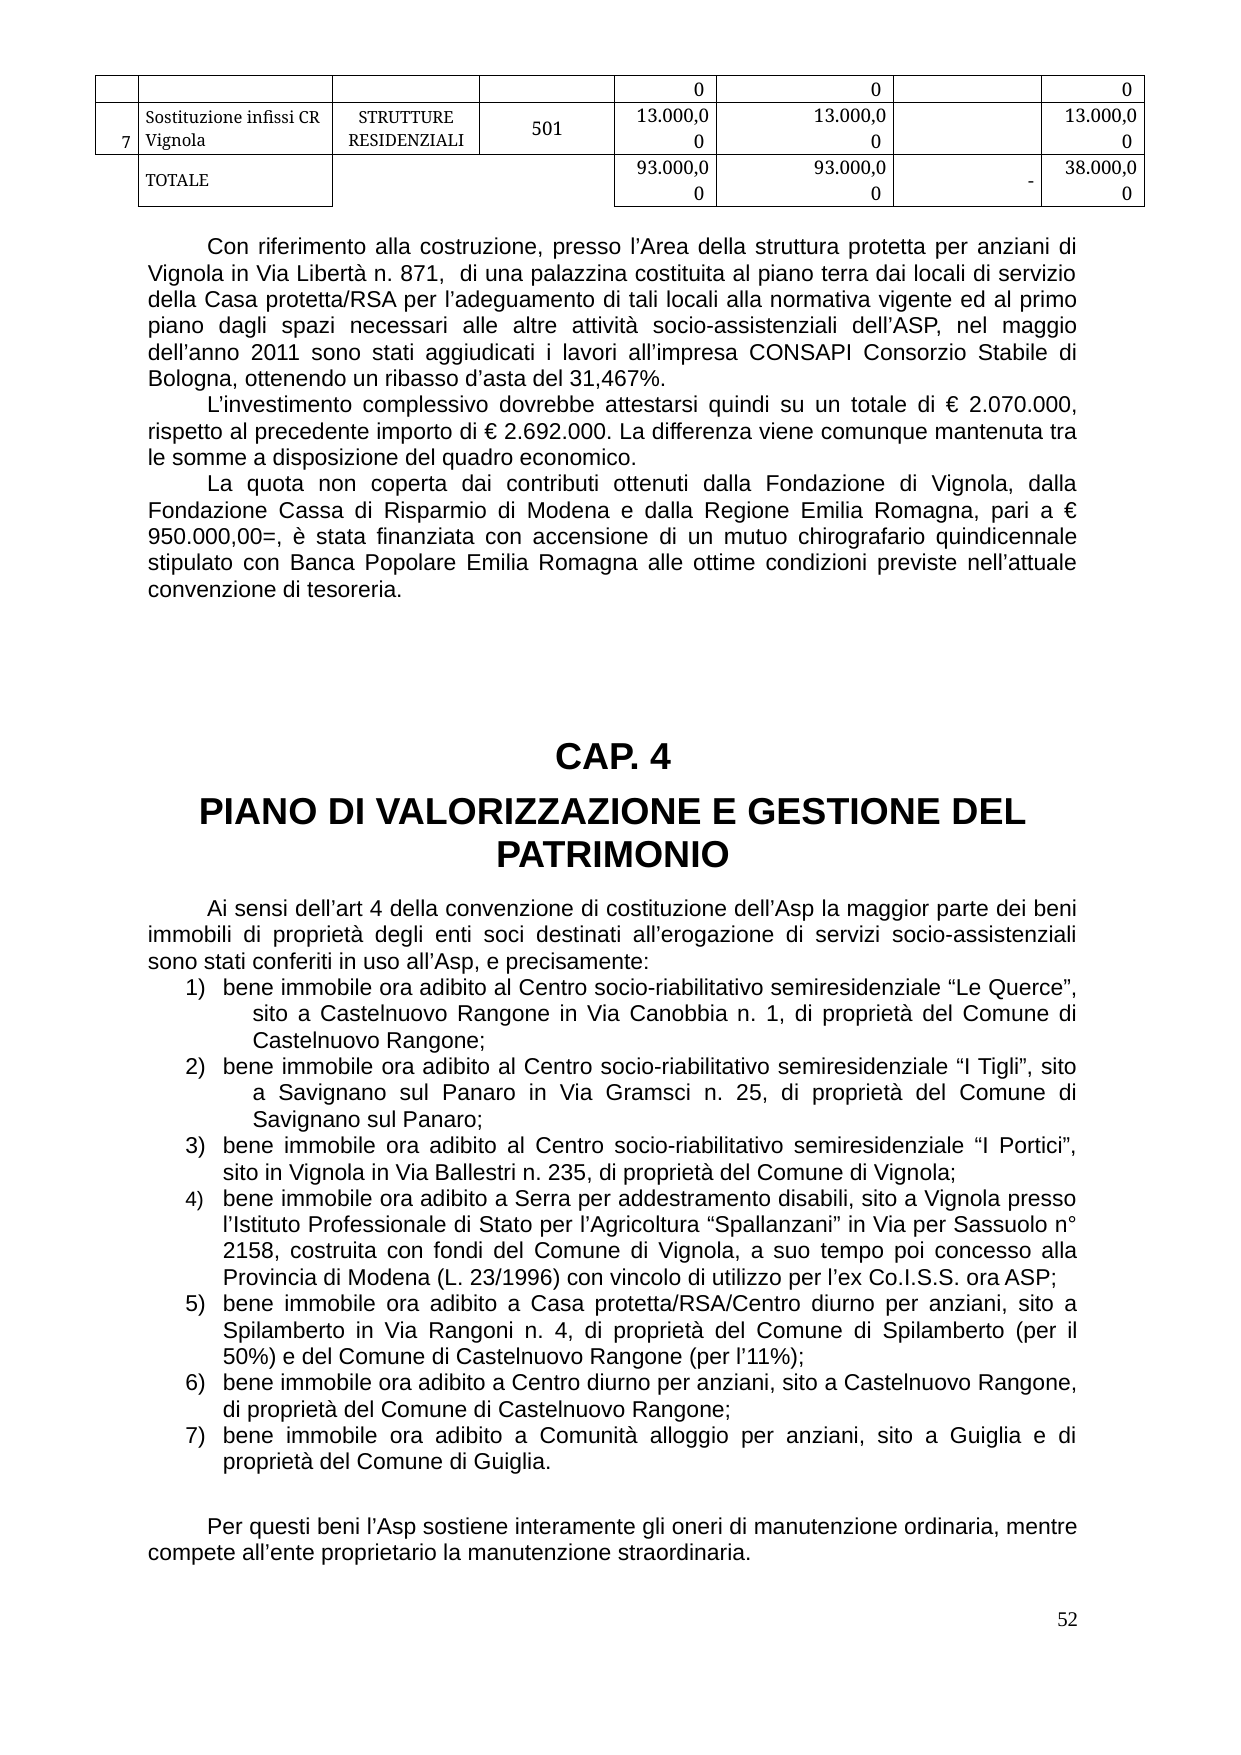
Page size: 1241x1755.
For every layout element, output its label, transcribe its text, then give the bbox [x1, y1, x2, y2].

list bene immobile ora adibito al Centro socio-riabilitativo semiresidenziale “I Tigli”, sito a Savignano sul Panaro in Via Gramsci n. 25, di proprietà del Comune di Savignano sul Panaro; [185, 1053, 1078, 1132]
table_cell [480, 155, 614, 206]
list bene immobile ora adibito a Serra per addestramento disabili, sito a Vignola presso l’Istituto Professionale di Stato per l’Agricoltura “Spallanzani” in Via per Sassuolo n° 2158, costruita con fondi del Comune di Vignola, a suo tempo poi concesso alla Provincia di Modena (L. 23/1996) con vincolo di utilizzo per l’ex Co.I.S.S. ora ASP; [185, 1185, 1078, 1290]
text Ai sensi dell’art 4 della convenzione di costituzione dell’Asp la maggior parte dei beni immobili di proprietà degli enti soci destinati all’erogazione di servizi socio-assistenziali sono stati conferiti in uso all’Asp, e precisamente: [148, 895, 1078, 974]
text Per questi beni l’Asp sostiene interamente gli oneri di manutenzione ordinaria, mentre compete all’ente proprietario la manutenzione straordinaria. [148, 1513, 1078, 1566]
table_cell 7 [96, 103, 138, 154]
table_cell 38.000,00 [1042, 155, 1144, 206]
table_cell 0 [717, 76, 893, 102]
table_cell 13.000,00 [717, 103, 893, 154]
text CAP. 4 [148, 734, 1078, 777]
table_cell [480, 76, 614, 102]
list bene immobile ora adibito al Centro socio-riabilitativo semiresidenziale “Le Querce”, sito a Castelnuovo Rangone in Via Canobbia n. 1, di proprietà del Comune di Castelnuovo Rangone; [185, 974, 1078, 1053]
list bene immobile ora adibito a Centro diurno per anziani, sito a Castelnuovo Rangone, di proprietà del Comune di Castelnuovo Rangone; [185, 1369, 1078, 1422]
table_cell 0 [615, 76, 716, 102]
text Con riferimento alla costruzione, presso l’Area della struttura protetta per anziani di Vignola in Via Libertà n. 871, di una palazzina costituita al piano terra dai locali di servizio della Casa protetta/RSA per l’adeguamento di tali locali alla normativa vigente ed al primo piano dagli spazi necessari alle altre attività socio-assistenziali dell’ASP, nel maggio dell’anno 2011 sono stati aggiudicati i lavori all’impresa CONSAPI Consorzio Stabile di Bologna, ottenendo un ribasso d’asta del 31,467%. [148, 233, 1078, 391]
list bene immobile ora adibito al Centro socio-riabilitativo semiresidenziale “I Portici”, sito in Vignola in Via Ballestri n. 235, di proprietà del Comune di Vignola; [185, 1132, 1078, 1185]
table_cell 13.000,00 [1042, 103, 1144, 154]
list bene immobile ora adibito a Casa protetta/RSA/Centro diurno per anziani, sito a Spilamberto in Via Rangoni n. 4, di proprietà del Comune di Spilamberto (per il 50%) e del Comune di Castelnuovo Rangone (per l’11%); [185, 1290, 1078, 1369]
table_cell 13.000,00 [615, 103, 716, 154]
table_cell - [894, 155, 1041, 206]
table_cell 93.000,00 [615, 155, 716, 206]
table_cell [333, 155, 480, 206]
text PIANO DI VALORIZZAZIONE E GESTIONE DEL PATRIMONIO [148, 789, 1078, 876]
list bene immobile ora adibito a Comunità alloggio per anziani, sito a Guiglia e di proprietà del Comune di Guiglia. [185, 1422, 1078, 1475]
table_cell 93.000,00 [717, 155, 893, 206]
table_cell [894, 103, 1041, 154]
table_cell [894, 76, 1041, 102]
table_cell STRUTTURE RESIDENZIALI [333, 103, 479, 154]
table_cell [96, 76, 138, 102]
table_cell Sostituzione infissi CR Vignola [139, 103, 332, 154]
table_cell [96, 155, 138, 206]
table_cell [139, 76, 332, 102]
table_cell 0 [1042, 76, 1144, 102]
table_cell TOTALE [139, 155, 332, 206]
text L’investimento complessivo dovrebbe attestarsi quindi su un totale di € 2.070.000, rispetto al precedente importo di € 2.692.000. La differenza viene comunque mantenuta tra le somme a disposizione del quadro economico. [148, 391, 1078, 470]
text La quota non coperta dai contributi ottenuti dalla Fondazione di Vignola, dalla Fondazione Cassa di Risparmio di Modena e dalla Regione Emilia Romagna, pari a € 950.000,00=, è stata finanziata con accensione di un mutuo chirografario quindicennale stipulato con Banca Popolare Emilia Romagna alle ottime condizioni previste nell’attuale convenzione di tesoreria. [148, 470, 1078, 602]
table_cell [333, 76, 479, 102]
table_cell 501 [480, 103, 614, 154]
